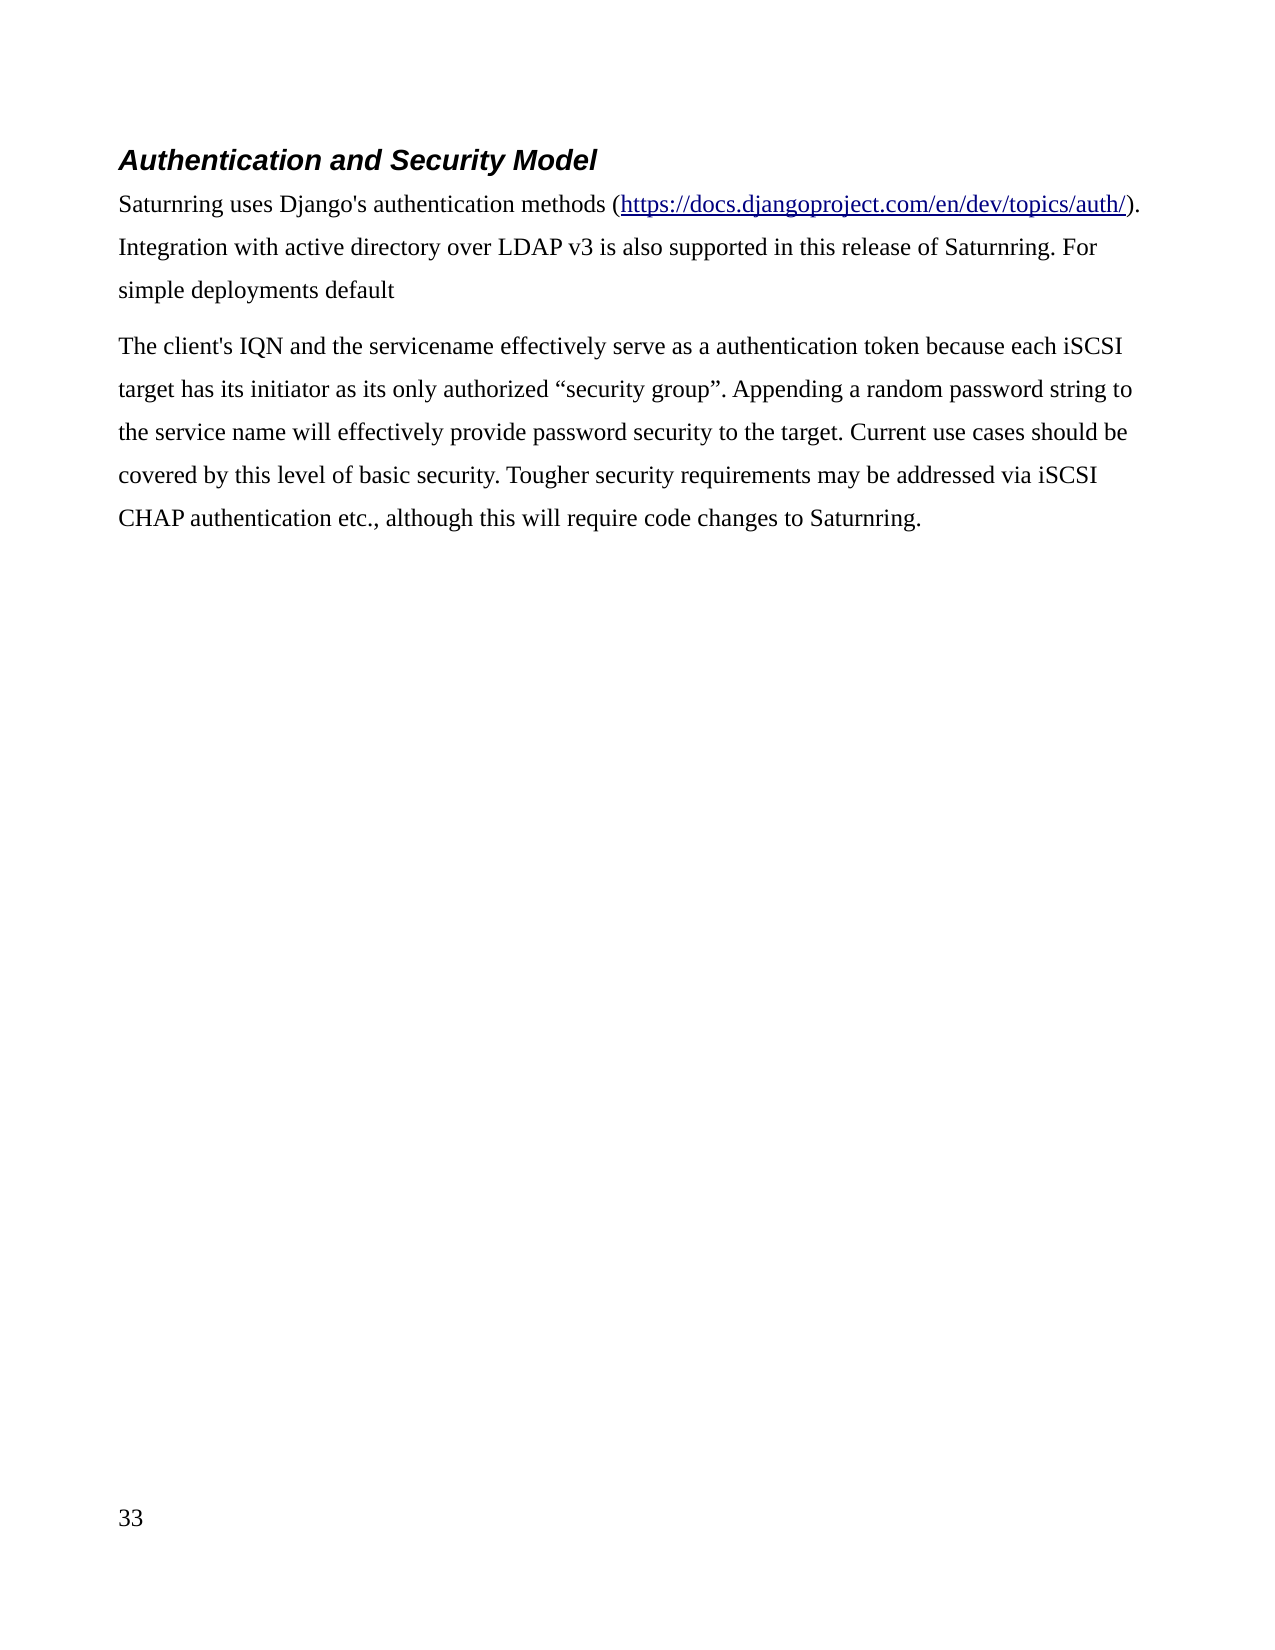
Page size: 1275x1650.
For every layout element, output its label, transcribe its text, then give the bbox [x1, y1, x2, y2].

text Saturnring uses Django's authentication methods (https://docs.djangoproject.com/en/dev/topics/auth/). Integration with active directory over LDAP v3 is also supported in this release of Saturnring. For simple deployments default [118, 189, 1157, 304]
subtitle Authentication and Security Model [118, 143, 1157, 177]
text The client's IQN and the servicename effectively serve as a authentication token because each iSCSI target has its initiator as its only authorized “security group”. Appending a random password string to the service name will effectively provide password security to the target. Current use cases should be covered by this level of basic security. Tougher security requirements may be addressed via iSCSI CHAP authentication etc., although this will require code changes to Saturnring. [118, 331, 1157, 532]
